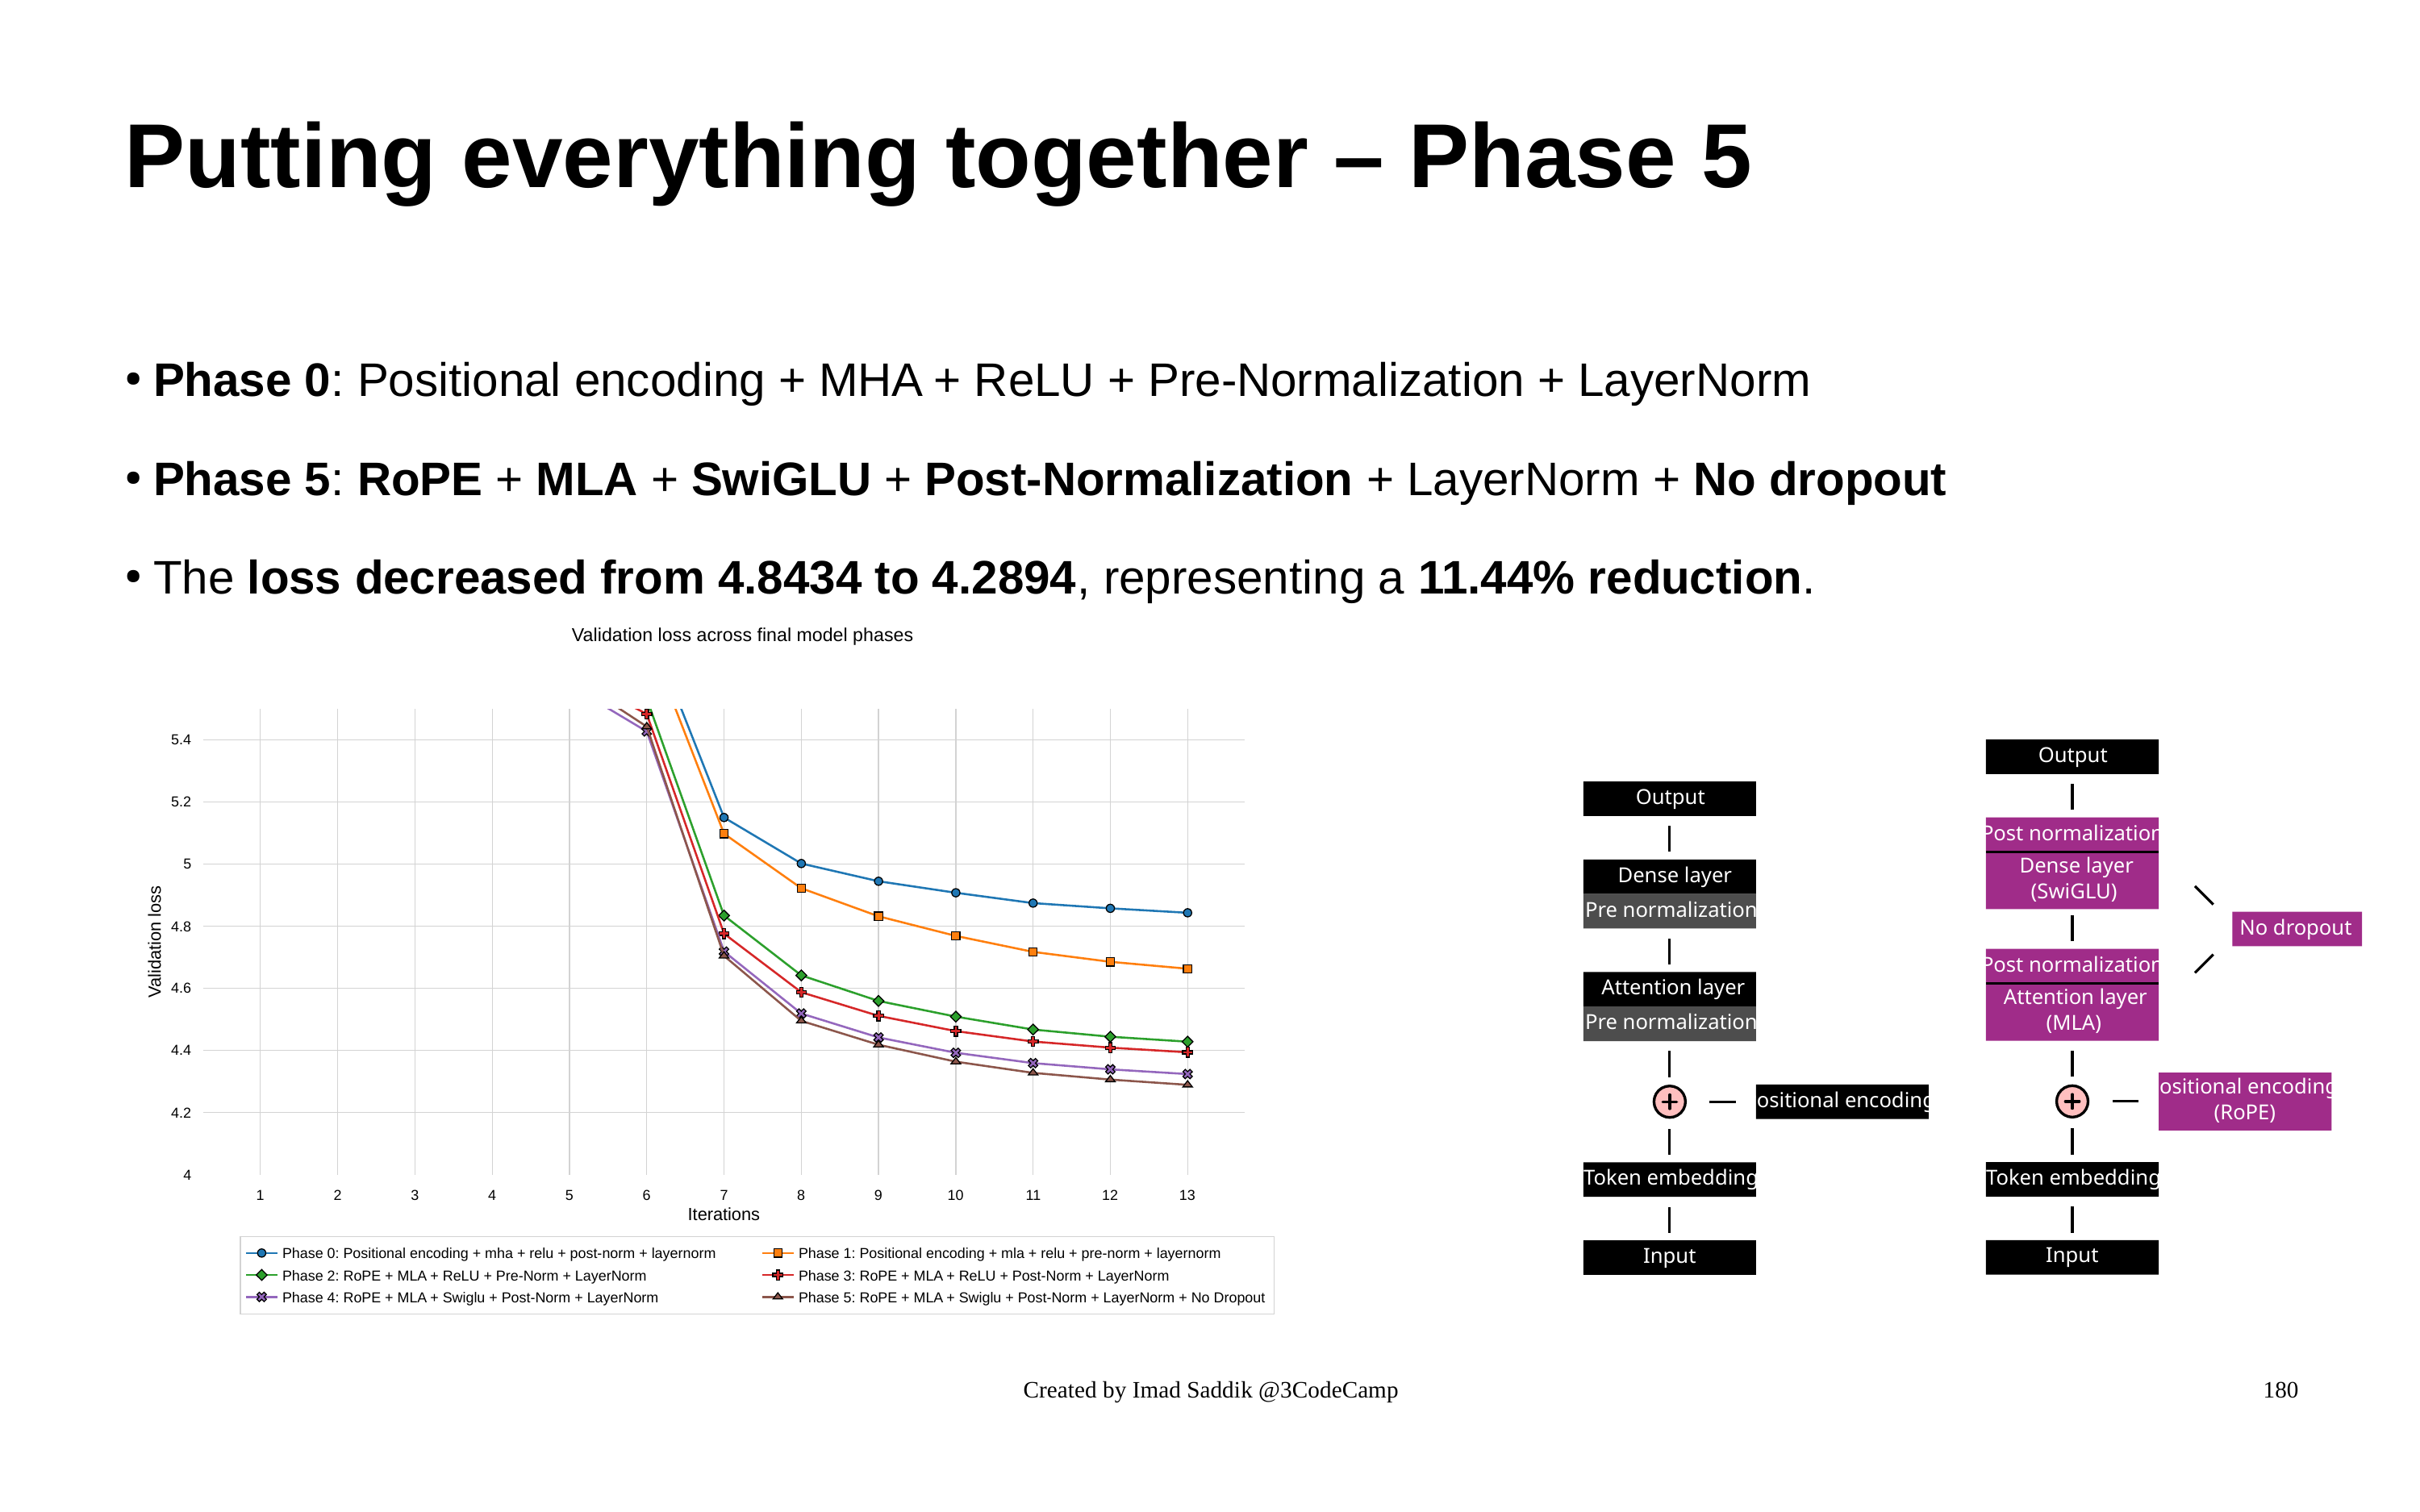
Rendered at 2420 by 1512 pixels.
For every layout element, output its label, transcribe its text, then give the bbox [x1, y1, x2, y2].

picture [1576, 726, 1934, 1331]
picture [119, 605, 1364, 1331]
picture [1971, 725, 2368, 1331]
text_box Phase 0: Positional encoding + MHA + ReLU + Pre-Normalization + LayerNorm Phase 5: RoPE + MLA + SwiGLU + Post-Normalization + LayerNorm + No dropout The loss decreased from 4.8434 to 4.2894, representing a 11.44% reduction. [113, 322, 2300, 689]
text_box Putting everything together – Phase 5 [112, 61, 2179, 251]
